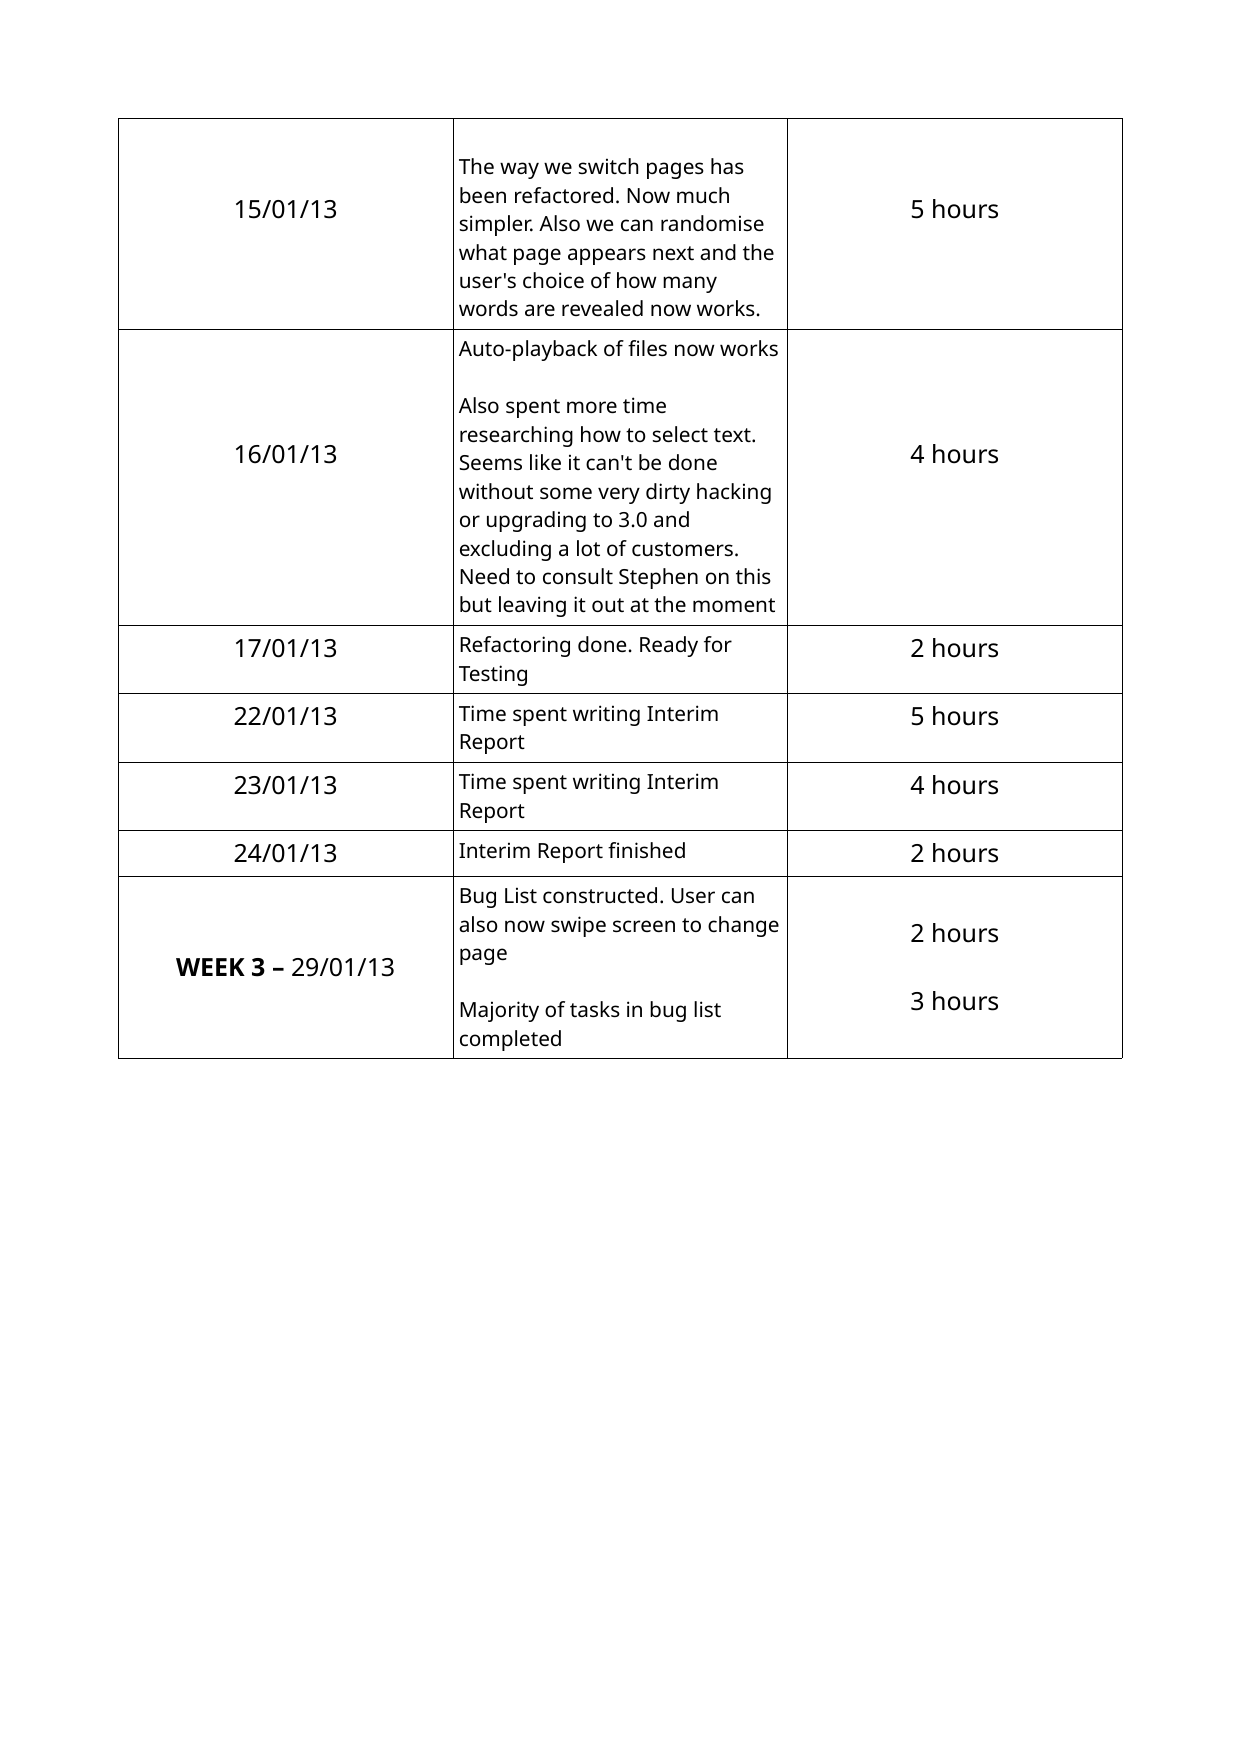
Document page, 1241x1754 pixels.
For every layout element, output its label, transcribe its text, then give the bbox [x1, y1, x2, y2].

table_cell 15/01/13 [119, 119, 453, 329]
table_cell 4 hours [788, 330, 1122, 625]
table_cell 23/01/13 [119, 763, 453, 830]
table_cell Auto-playback of files now works Also spent more time researching how to select text. Seems like it can't be done without some very dirty hacking or upgrading to 3.0 and excluding a lot of customers. Need to consult Stephen on this but leaving it out at the moment [454, 330, 787, 625]
table_cell The way we switch pages has been refactored. Now much simpler. Also we can randomise what page appears next and the user's choice of how many words are revealed now works. [454, 119, 787, 329]
table_cell WEEK 3 – 29/01/13 [119, 877, 453, 1058]
table_cell Time spent writing Interim Report [454, 694, 787, 762]
table_cell 2 hours 3 hours [788, 877, 1122, 1058]
table_cell 5 hours [788, 119, 1122, 329]
table_cell 22/01/13 [119, 694, 453, 762]
table_cell 2 hours [788, 626, 1122, 693]
table_cell 24/01/13 [119, 831, 453, 876]
table_cell Time spent writing Interim Report [454, 763, 787, 830]
table_cell Bug List constructed. User can also now swipe screen to change page Majority of tasks in bug list completed [454, 877, 787, 1058]
table_cell Refactoring done. Ready for Testing [454, 626, 787, 693]
table_cell Interim Report finished [454, 831, 787, 876]
table_cell 4 hours [788, 763, 1122, 830]
table_cell 5 hours [788, 694, 1122, 762]
table_cell 17/01/13 [119, 626, 453, 693]
table_cell 2 hours [788, 831, 1122, 876]
table_cell 16/01/13 [119, 330, 453, 625]
